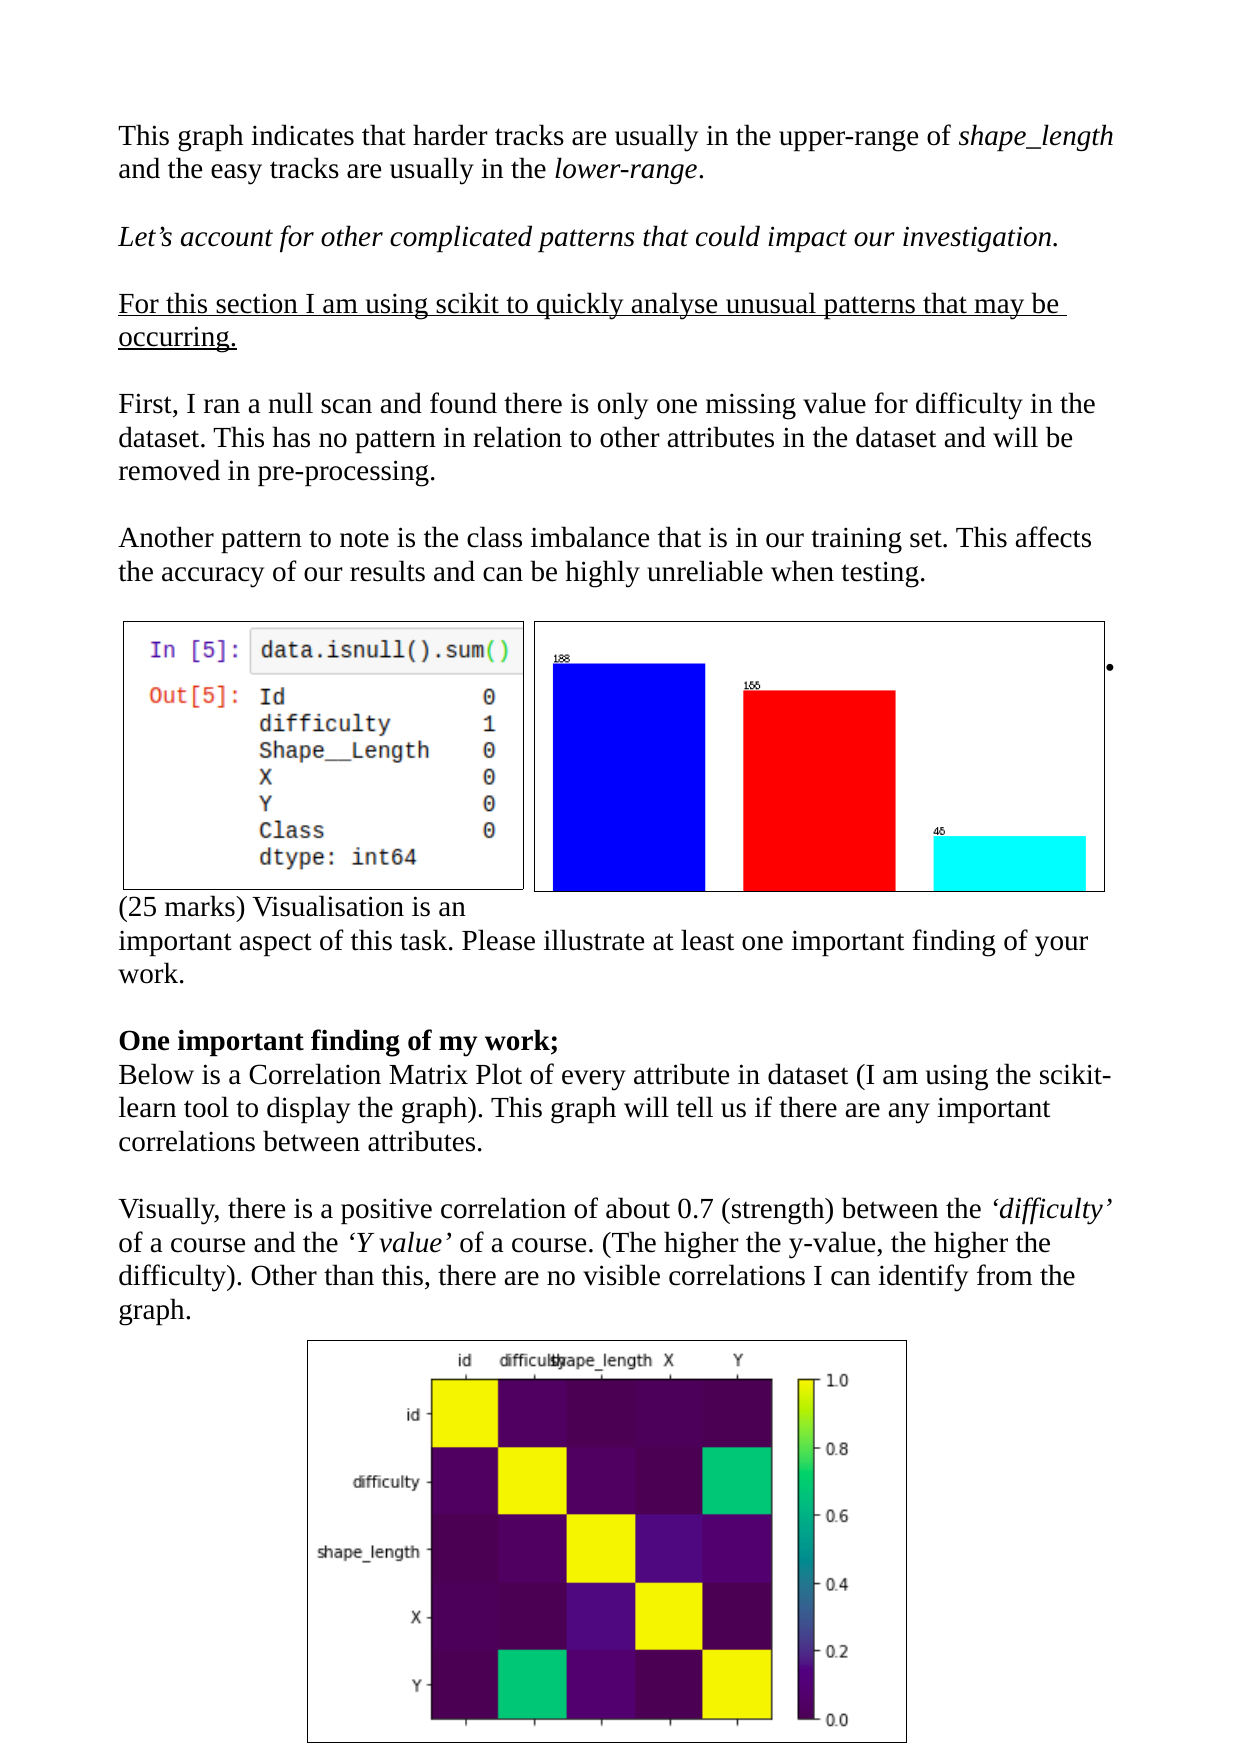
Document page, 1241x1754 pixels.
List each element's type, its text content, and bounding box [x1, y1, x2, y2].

text • (25 marks) Visualisation is an important aspect of this task. Please illustrate at least one important finding of your work. [118, 650, 1122, 990]
text Let’s account for other complicated patterns that could impact our investigation. [118, 219, 1122, 252]
text Below is a Correlation Matrix Plot of every attribute in dataset (I am using the scikit-learn tool to display the graph). This graph will tell us if there are any important correlations between attributes. [118, 1057, 1122, 1158]
text Visually, there is a positive correlation of about 0.7 (strength) between the ‘difficulty’ of a course and the ‘Y value’ of a course. (The higher the y-value, the higher the difficulty). Other than this, there are no visible correlations I can identify from the graph. [118, 1191, 1122, 1325]
text This graph indicates that harder tracks are usually in the upper-range of shape_length and the easy tracks are usually in the lower-range. [118, 118, 1122, 185]
text Another pattern to note is the class imbalance that is in our training set. This affects the accuracy of our results and can be highly unreliable when testing. [118, 521, 1122, 588]
text For this section I am using scikit to quickly analyse unusual patterns that may be occurring. [118, 286, 1122, 353]
text One important finding of my work; [118, 1023, 1122, 1057]
text First, I ran a null scan and found there is only one missing value for difficulty in the dataset. This has no pattern in relation to other attributes in the dataset and will be removed in pre-processing. [118, 386, 1122, 487]
